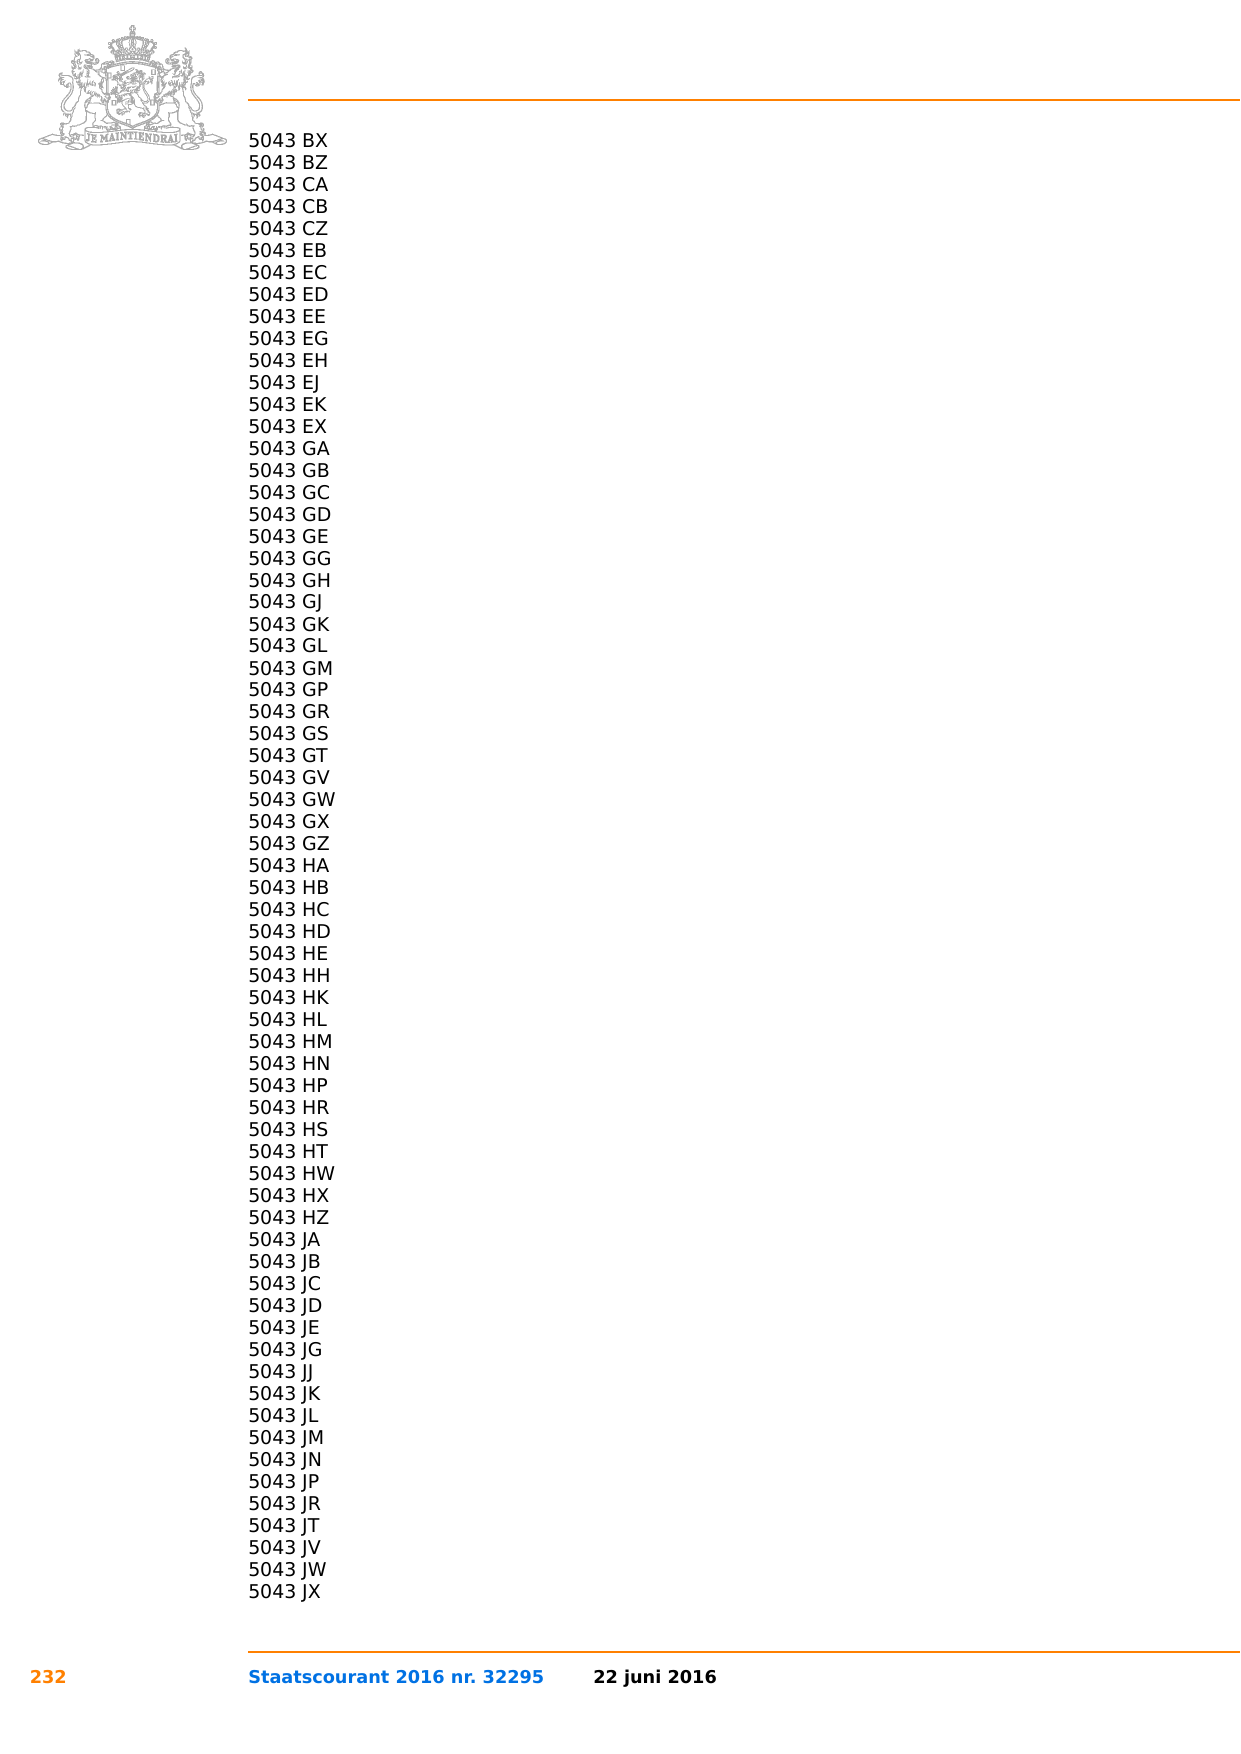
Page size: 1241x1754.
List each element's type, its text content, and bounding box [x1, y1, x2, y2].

picture [38, 25, 227, 150]
text 5043 GB [248, 459, 1163, 482]
text 5043 JL [248, 1405, 1163, 1427]
text 5043 JJ [248, 1361, 1163, 1383]
text 5043 GC [248, 482, 1163, 503]
text 5043 JC [248, 1273, 1163, 1295]
text 5043 HR [248, 1097, 1163, 1119]
text 5043 JN [248, 1449, 1163, 1471]
text 5043 GK [248, 613, 1163, 635]
text 5043 HL [248, 1009, 1163, 1031]
text 5043 GD [248, 503, 1163, 526]
text 5043 EH [248, 350, 1163, 372]
text 5043 JA [248, 1229, 1163, 1251]
text 5043 HZ [248, 1207, 1163, 1229]
text 5043 JM [248, 1427, 1163, 1449]
text 5043 GX [248, 811, 1163, 833]
text 5043 GW [248, 789, 1163, 811]
text 5043 GL [248, 635, 1163, 657]
text 5043 JG [248, 1339, 1163, 1361]
text 5043 GM [248, 657, 1163, 679]
text 5043 JW [248, 1558, 1163, 1581]
text 5043 EC [248, 262, 1163, 284]
text 5043 CA [248, 174, 1163, 196]
text 5043 CB [248, 196, 1163, 218]
text 5043 JX [248, 1581, 1163, 1602]
text 5043 JP [248, 1471, 1163, 1493]
text 5043 EJ [248, 372, 1163, 394]
text 5043 HX [248, 1185, 1163, 1207]
text 5043 JT [248, 1514, 1163, 1537]
text 5043 HB [248, 877, 1163, 899]
text 5043 GG [248, 547, 1163, 569]
text 5043 HM [248, 1031, 1163, 1053]
text 5043 ED [248, 284, 1163, 306]
text 5043 JB [248, 1251, 1163, 1273]
text 5043 GH [248, 569, 1163, 591]
text 5043 HW [248, 1163, 1163, 1185]
text 5043 CZ [248, 218, 1163, 240]
text 5043 HD [248, 921, 1163, 943]
text 5043 JK [248, 1383, 1163, 1405]
text 5043 BZ [248, 152, 1163, 174]
text 5043 GS [248, 723, 1163, 745]
text 5043 HE [248, 943, 1163, 965]
text 5043 HS [248, 1119, 1163, 1141]
text 5043 HA [248, 855, 1163, 877]
text 5043 HN [248, 1053, 1163, 1075]
text 5043 HK [248, 987, 1163, 1009]
text 5043 EK [248, 394, 1163, 416]
text 5043 GE [248, 526, 1163, 547]
text 5043 HH [248, 965, 1163, 987]
text 5043 GZ [248, 833, 1163, 855]
text 5043 HT [248, 1141, 1163, 1163]
text 5043 EG [248, 328, 1163, 350]
text 5043 HC [248, 899, 1163, 921]
text 5043 GP [248, 679, 1163, 701]
text 5043 EX [248, 416, 1163, 438]
text 5043 JD [248, 1295, 1163, 1317]
text 5043 JE [248, 1317, 1163, 1339]
text 5043 GJ [248, 591, 1163, 613]
text 5043 GR [248, 701, 1163, 723]
text 5043 EB [248, 240, 1163, 262]
text 5043 BX [248, 130, 1163, 152]
text 5043 EE [248, 306, 1163, 328]
text 5043 GV [248, 767, 1163, 789]
text 5043 JR [248, 1493, 1163, 1514]
text 5043 GT [248, 745, 1163, 767]
text 5043 GA [248, 438, 1163, 459]
text 5043 JV [248, 1537, 1163, 1558]
text 5043 HP [248, 1075, 1163, 1097]
